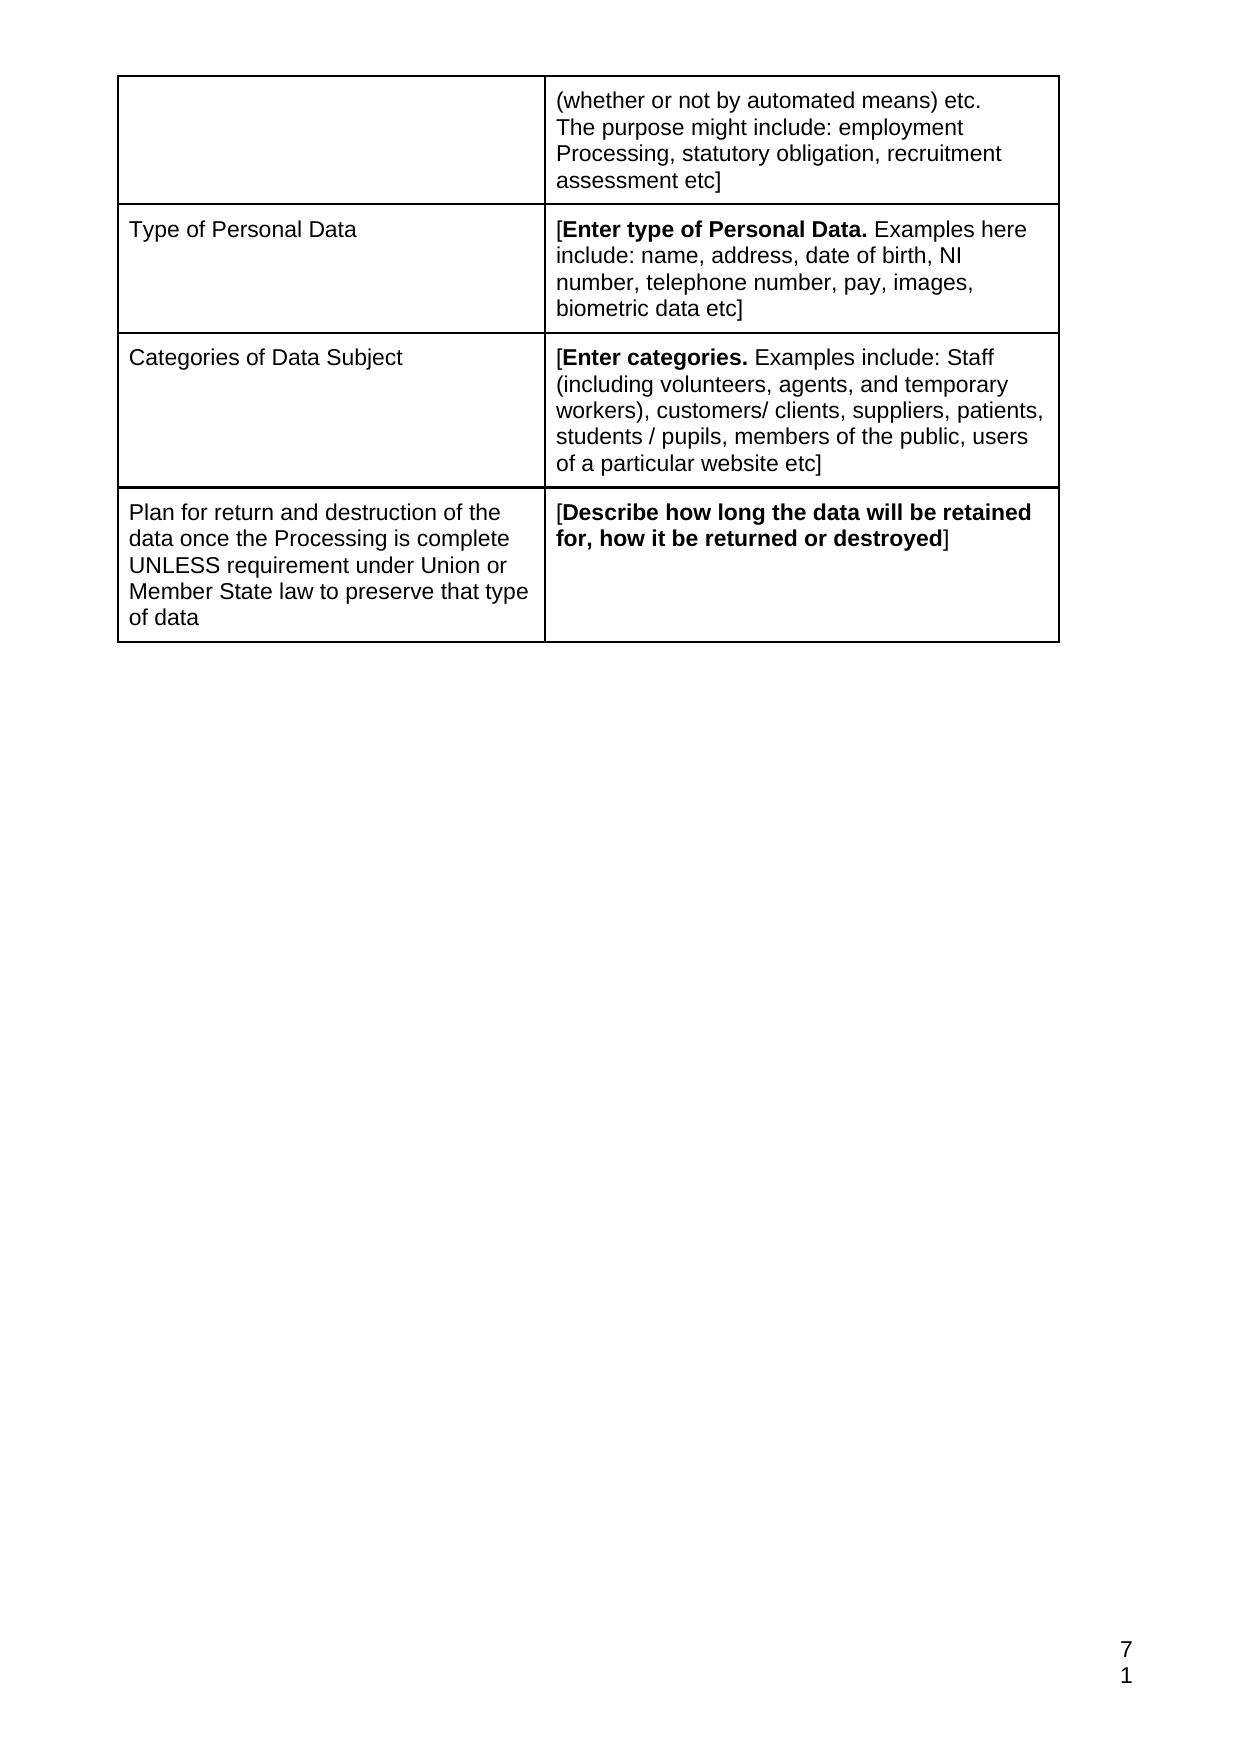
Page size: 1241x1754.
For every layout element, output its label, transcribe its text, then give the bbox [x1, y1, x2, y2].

table_cell Type of Personal Data [119, 205, 544, 332]
table_cell [Describe how long the data will be retained for, how it be returned or destroyed] [546, 489, 1058, 641]
table_cell Categories of Data Subject [119, 334, 544, 486]
table_cell (whether or not by automated means) etc. The purpose might include: employment Processing, statutory obligation, recruitment assessment etc] [546, 77, 1058, 203]
table_cell [Enter type of Personal Data. Examples here include: name, address, date of birth, NI number, telephone number, pay, images, biometric data etc] [546, 205, 1058, 332]
table_cell [Enter categories. Examples include: Staff (including volunteers, agents, and temporary workers), customers/ clients, suppliers, patients, students / pupils, members of the public, users of a particular website etc] [546, 334, 1058, 486]
table_cell [119, 77, 544, 203]
table_cell Plan for return and destruction of the data once the Processing is complete UNLESS requirement under Union or Member State law to preserve that type of data [119, 489, 544, 641]
